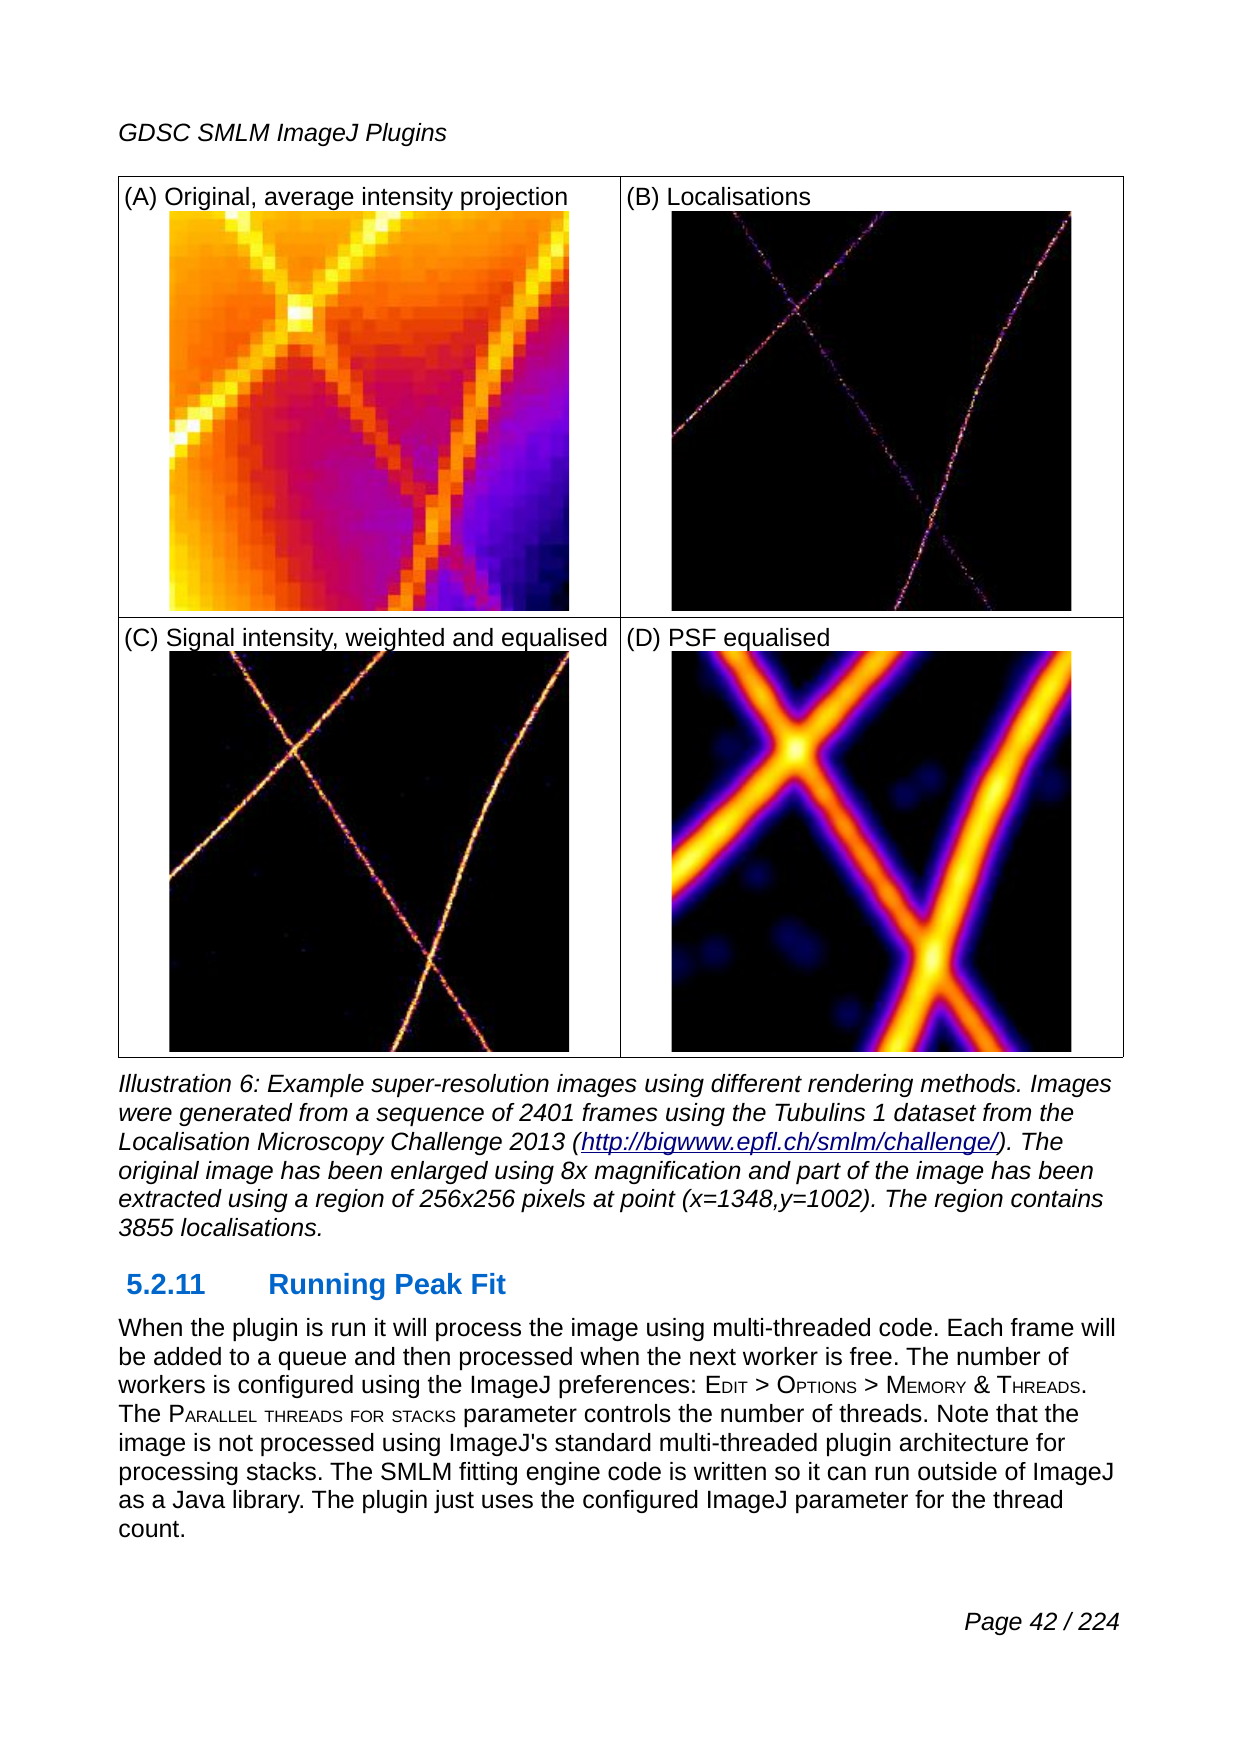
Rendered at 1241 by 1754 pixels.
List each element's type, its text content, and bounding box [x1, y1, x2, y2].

text Illustration 6: Example super-resolution images using different rendering methods. Images were generated from a sequence of 2401 frames using the Tubulins 1 dataset from the Localisation Microscopy Challenge 2013 (http://bigwww.epfl.ch/smlm/challenge/). The original image has been enlarged using 8x magnification and part of the image has been extracted using a region of 256x256 pixels at point (x=1348,y=1002). The region contains 3855 localisations. [118, 1069, 1122, 1242]
picture [671, 211, 1072, 611]
table_header (A) Original, average intensity projection [119, 177, 620, 617]
picture [169, 651, 570, 1052]
text When the plugin is run it will process the image using multi-threaded code. Each frame will be added to a queue and then processed when the next worker is free. The number of workers is configured using the ImageJ preferences: Edit > Options > Memory & Threads. The Parallel threads for stacks parameter controls the number of threads. Note that the image is not processed using ImageJ's standard multi-threaded plugin architecture for processing stacks. The SMLM fitting engine code is written so it can run outside of ImageJ as a Java library. The plugin just uses the configured ImageJ parameter for the thread count. [118, 1313, 1122, 1543]
subtitle Running Peak Fit [118, 1267, 1122, 1301]
picture [671, 651, 1072, 1052]
picture [169, 211, 570, 611]
table_cell (C) Signal intensity, weighted and equalised [119, 618, 620, 1057]
table_header (B) Localisations [621, 177, 1123, 617]
table_cell (D) PSF equalised [621, 618, 1123, 1057]
